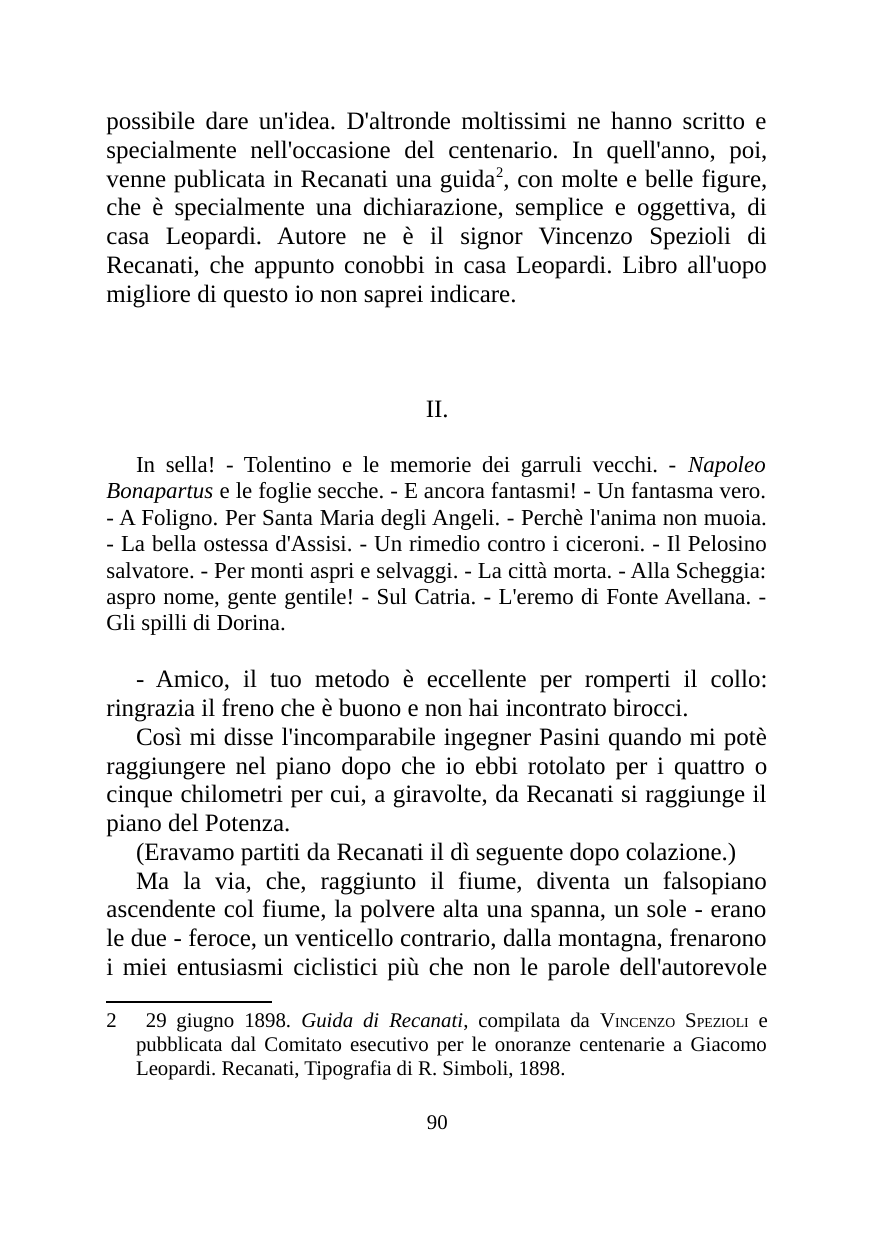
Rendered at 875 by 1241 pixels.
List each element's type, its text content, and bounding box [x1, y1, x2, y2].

text Ma la via, che, raggiunto il fiume, diventa un falsopiano ascendente col fiume, la polvere alta una spanna, un sole - erano le due - feroce, un venticello contrario, dalla montagna, frenarono i miei entusiasmi ciclistici più che non le parole dell'autorevole [106, 866, 768, 981]
text 29 giugno 1898. Guida di Recanati, compilata da Vincenzo Spezioli e pubblicata dal Comitato esecutivo per le onoranze centenarie a Giacomo Leopardi. Recanati, Tipografia di R. Simboli, 1898. [106, 1008, 768, 1080]
text Così mi disse l'incomparabile ingegner Pasini quando mi potè raggiungere nel piano dopo che io ebbi rotolato per i quattro o cinque chilometri per cui, a giravolte, da Recanati si raggiunge il piano del Potenza. [106, 722, 768, 837]
text (Eravamo partiti da Recanati il dì seguente dopo colazione.) [106, 837, 768, 866]
text II. [106, 394, 768, 422]
text possibile dare un'idea. D'altronde moltissimi ne hanno scritto e specialmente nell'occasione del centenario. In quell'anno, poi, venne publicata in Recanati una guida, con molte e belle figure, che è specialmente una dichiarazione, semplice e oggettiva, di casa Leopardi. Autore ne è il signor Vincenzo Spezioli di Recanati, che appunto conobbi in casa Leopardi. Libro all'uopo migliore di questo io non saprei indicare. [106, 106, 768, 307]
text In sella! - Tolentino e le memorie dei garruli vecchi. - Napoleo Bonapartus e le foglie secche. - E ancora fantasmi! - Un fantasma vero. - A Foligno. Per Santa Maria degli Angeli. - Perchè l'anima non muoia. - La bella ostessa d'Assisi. - Un rimedio contro i ciceroni. - Il Pelosino salvatore. - Per monti aspri e selvaggi. - La città morta. - Alla Scheggia: aspro nome, gente gentile! - Sul Catria. - L'eremo di Fonte Avellana. - Gli spilli di Dorina. [106, 451, 768, 636]
text - Amico, il tuo metodo è eccellente per romperti il collo: ringrazia il freno che è buono e non hai incontrato birocci. [106, 664, 768, 722]
